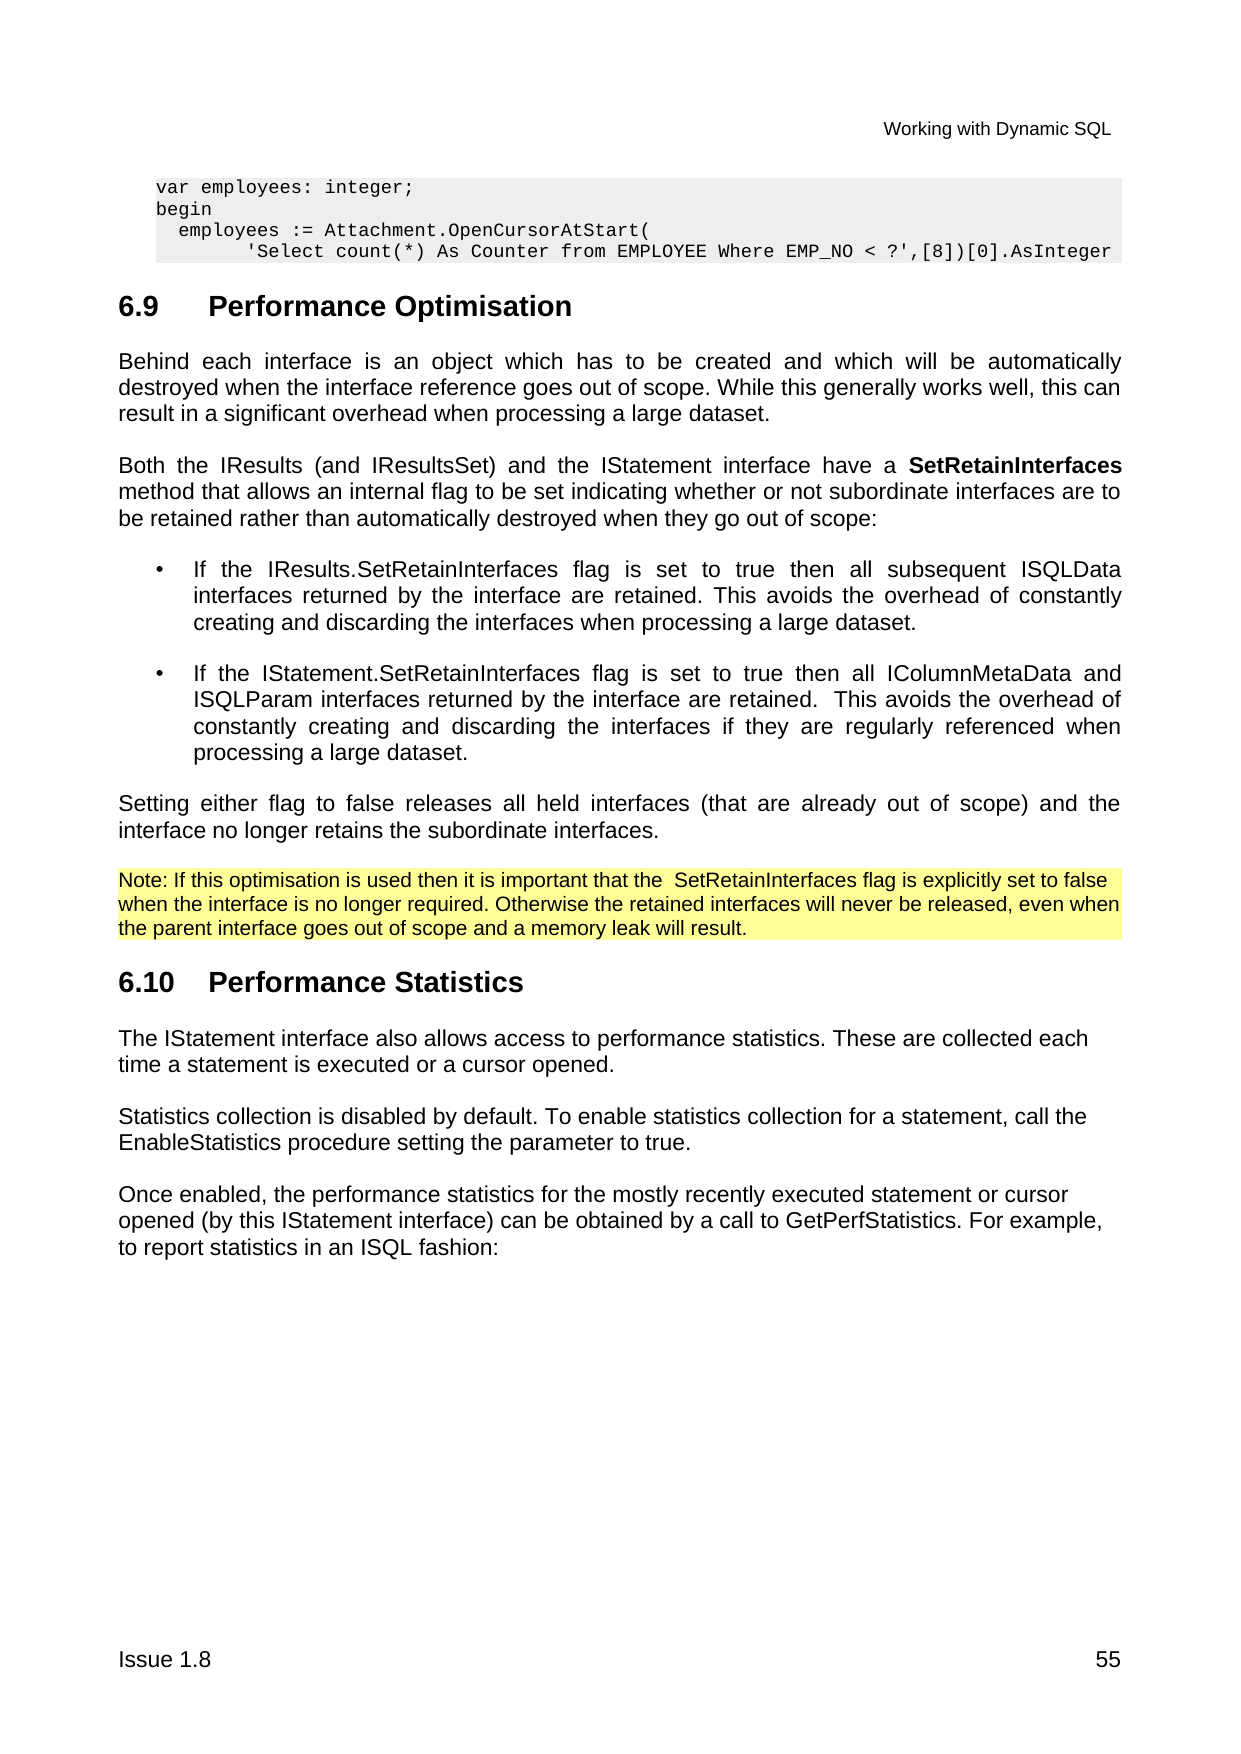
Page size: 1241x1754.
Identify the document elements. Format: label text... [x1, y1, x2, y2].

text Both the IResults (and IResultsSet) and the IStatement interface have a SetRetainInterfaces method that allows an internal flag to be set indicating whether or not subordinate interfaces are to be retained rather than automatically destroyed when they go out of scope: [118, 452, 1122, 531]
text Behind each interface is an object which has to be created and which will be automatically destroyed when the interface reference goes out of scope. While this generally works well, this can result in a significant overhead when processing a large dataset. [118, 348, 1122, 427]
subtitle Performance Optimisation [118, 289, 1122, 322]
subtitle Performance Statistics [118, 965, 1122, 999]
text Once enabled, the performance statistics for the mostly recently executed statement or cursor opened (by this IStatement interface) can be obtained by a call to GetPerfStatistics. For example, to report statistics in an ISQL fashion: [118, 1181, 1122, 1260]
text Setting either flag to false releases all held interfaces (that are already out of scope) and the interface no longer retains the subordinate interfaces. [118, 790, 1122, 843]
text Statistics collection is disabled by default. To enable statistics collection for a statement, call the EnableStatistics procedure setting the parameter to true. [118, 1103, 1122, 1155]
text The IStatement interface also allows access to performance statistics. These are collected each time a statement is executed or a cursor opened. [118, 1024, 1122, 1077]
text begin [156, 199, 1122, 221]
list If the IResults.SetRetainInterfaces flag is set to true then all subsequent ISQLData interfaces returned by the interface are retained. This avoids the overhead of constantly creating and discarding the interfaces when processing a large dataset. [156, 556, 1122, 635]
text 'Select count(*) As Counter from EMPLOYEE Where EMP_NO < ?',[8])[0].AsInteger [156, 242, 1122, 263]
text employees := Attachment.OpenCursorAtStart( [156, 221, 1122, 242]
text Note: If this optimisation is used then it is important that the SetRetainInterfaces flag is explicitly set to false when the interface is no longer required. Otherwise the retained interfaces will never be released, even when the parent interface goes out of scope and a memory leak will result. [118, 868, 1122, 940]
list If the IStatement.SetRetainInterfaces flag is set to true then all IColumnMetaData and ISQLParam interfaces returned by the interface are retained. This avoids the overhead of constantly creating and discarding the interfaces if they are regularly referenced when processing a large dataset. [156, 660, 1122, 765]
text var employees: integer; [156, 178, 1122, 199]
